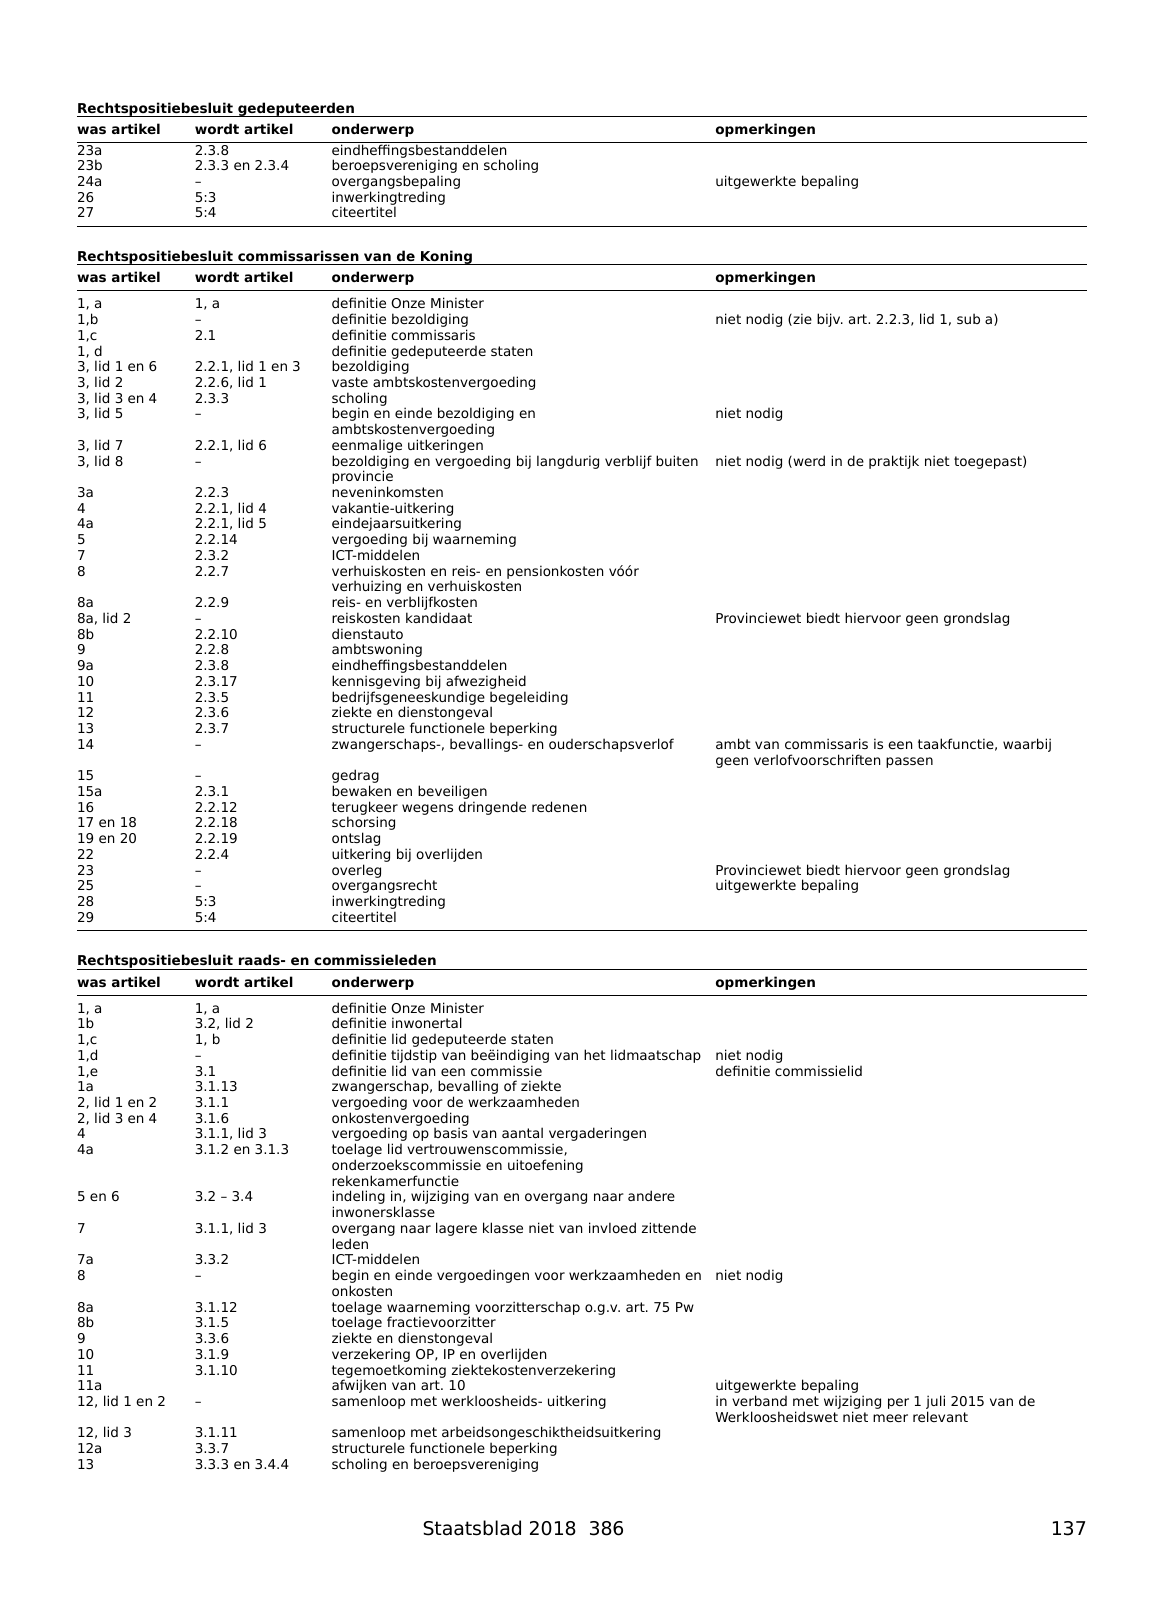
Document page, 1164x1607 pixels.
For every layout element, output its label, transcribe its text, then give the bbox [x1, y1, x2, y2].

table_cell [709, 847, 1087, 862]
table_cell [189, 1378, 326, 1394]
table_cell 1, a [77, 996, 189, 1016]
table_cell toelage waarneming voorzitterschap o.g.v. art. 75 Pw [326, 1299, 709, 1315]
table_cell [189, 343, 326, 359]
table_cell [709, 375, 1087, 391]
table_cell 8 [77, 564, 189, 595]
table_cell 1a [77, 1079, 189, 1095]
table_cell [709, 1315, 1087, 1331]
table_cell samenloop met werkloosheids- uitkering [326, 1394, 709, 1425]
table_cell 3.1.6 [189, 1111, 326, 1126]
table_cell 19 en 20 [77, 831, 189, 847]
table_cell ambtswoning [326, 642, 709, 658]
table_cell [709, 1079, 1087, 1095]
table_cell [709, 190, 1087, 205]
table_cell 3.3.2 [189, 1252, 326, 1268]
table_cell eindheffingsbestanddelen [326, 143, 709, 158]
table_cell terugkeer wegens dringende redenen [326, 800, 709, 815]
table_cell [709, 548, 1087, 563]
table_cell 2.3.17 [189, 674, 326, 689]
table_cell – [189, 611, 326, 626]
table_cell 2.3.8 [189, 143, 326, 158]
table_cell 2.3.5 [189, 689, 326, 705]
table_cell [709, 1331, 1087, 1347]
table_cell 8a [77, 1299, 189, 1315]
table_cell vergoeding bij waarneming [326, 532, 709, 548]
table_cell – [189, 406, 326, 438]
table_cell zwangerschap, bevalling of ziekte [326, 1079, 709, 1095]
table_cell begin en einde vergoedingen voor werkzaamheden en onkosten [326, 1268, 709, 1299]
table_cell [709, 1299, 1087, 1315]
table_cell 2.2.1, lid 5 [189, 516, 326, 532]
table_cell [709, 1347, 1087, 1362]
table_cell Provinciewet biedt hiervoor geen grondslag [709, 863, 1087, 878]
table_cell 2.2.10 [189, 626, 326, 642]
table_cell [709, 158, 1087, 174]
table_cell scholing [326, 391, 709, 406]
table_cell gedrag [326, 768, 709, 784]
table_cell 2.2.6, lid 1 [189, 375, 326, 391]
table_cell 1, d [77, 343, 189, 359]
table_cell 10 [77, 1347, 189, 1362]
table_cell niet nodig [709, 406, 1087, 438]
table_cell 4a [77, 516, 189, 532]
table_cell 3.2, lid 2 [189, 1016, 326, 1032]
table_cell [709, 894, 1087, 909]
table_cell 3.1.11 [189, 1425, 326, 1441]
table_cell 4 [77, 1126, 189, 1142]
table_cell overgangsbepaling [326, 174, 709, 189]
table_cell eindejaarsuitkering [326, 516, 709, 532]
table_cell 1, a [77, 291, 189, 312]
table_cell [709, 1457, 1087, 1472]
table_cell [709, 1111, 1087, 1126]
table_cell 7 [77, 548, 189, 563]
table_cell 3.1.1, lid 3 [189, 1126, 326, 1142]
table_cell [709, 343, 1087, 359]
table_cell in verband met wijziging per 1 juli 2015 van de Werkloosheidswet niet meer relevant [709, 1394, 1087, 1425]
table_cell 28 [77, 894, 189, 909]
table_cell uitgewerkte bepaling [709, 174, 1087, 189]
table_cell definitie Onze Minister [326, 996, 709, 1016]
table_cell zwangerschaps-, bevallings- en ouderschapsverlof [326, 737, 709, 768]
table_cell uitgewerkte bepaling [709, 878, 1087, 894]
table_cell definitie Onze Minister [326, 291, 709, 312]
table_cell bewaken en beveiligen [326, 784, 709, 799]
table_cell 2, lid 3 en 4 [77, 1111, 189, 1126]
table_cell 3.1.10 [189, 1362, 326, 1378]
table_cell 23 [77, 863, 189, 878]
table_cell – [189, 1268, 326, 1299]
table_cell [709, 1189, 1087, 1221]
table_cell ICT-middelen [326, 548, 709, 563]
table_cell [709, 815, 1087, 831]
table_cell 8a [77, 595, 189, 611]
table_cell 2.2.1, lid 4 [189, 501, 326, 516]
table_cell 12, lid 3 [77, 1425, 189, 1441]
table_cell 3.3.6 [189, 1331, 326, 1347]
table_cell 5:4 [189, 910, 326, 930]
table_cell [709, 501, 1087, 516]
table_cell – [189, 737, 326, 768]
table_cell verhuiskosten en reis- en pensionkosten vóór verhuizing en verhuiskosten [326, 564, 709, 595]
table_cell 2.2.12 [189, 800, 326, 815]
table_cell [709, 595, 1087, 611]
table_cell [709, 143, 1087, 158]
table_cell [709, 438, 1087, 453]
table_cell 10 [77, 674, 189, 689]
table_cell [709, 485, 1087, 501]
table_cell Provinciewet biedt hiervoor geen grondslag [709, 611, 1087, 626]
table_cell [709, 205, 1087, 226]
table_cell 2.3.1 [189, 784, 326, 799]
table_cell [709, 1252, 1087, 1268]
table_cell niet nodig (zie bijv. art. 2.2.3, lid 1, sub a) [709, 312, 1087, 328]
table_cell was artikel [77, 265, 189, 290]
table_cell 1, a [189, 291, 326, 312]
table_cell 2, lid 1 en 2 [77, 1095, 189, 1111]
table_cell 26 [77, 190, 189, 205]
table_cell 12 [77, 705, 189, 721]
table_cell vaste ambtskostenvergoeding [326, 375, 709, 391]
table_cell schorsing [326, 815, 709, 831]
table_cell 3.1.9 [189, 1347, 326, 1362]
table_cell was artikel [77, 117, 189, 142]
table_cell – [189, 863, 326, 878]
table_cell bedrijfsgeneeskundige begeleiding [326, 689, 709, 705]
table_cell toelage lid vertrouwenscommissie, onderzoekscommissie en uitoefening rekenkamerfunctie [326, 1142, 709, 1189]
table_cell [709, 1142, 1087, 1189]
table_cell 3, lid 3 en 4 [77, 391, 189, 406]
table_cell overgang naar lagere klasse niet van invloed zittende leden [326, 1221, 709, 1252]
table_cell inwerkingtreding [326, 190, 709, 205]
table_cell 9 [77, 642, 189, 658]
table_cell [709, 800, 1087, 815]
table_cell – [189, 878, 326, 894]
table_cell scholing en beroepsvereniging [326, 1457, 709, 1472]
table_header Rechtspositiebesluit gedeputeerden [77, 100, 1087, 116]
table_cell 2.3.2 [189, 548, 326, 563]
table_cell 7a [77, 1252, 189, 1268]
table_cell [709, 1441, 1087, 1457]
table_cell 3, lid 1 en 6 [77, 359, 189, 375]
table_cell reiskosten kandidaat [326, 611, 709, 626]
table_cell 3.1.13 [189, 1079, 326, 1095]
table_cell [709, 328, 1087, 343]
table_cell 2.3.8 [189, 658, 326, 674]
table_cell 9 [77, 1331, 189, 1347]
table_cell 2.2.9 [189, 595, 326, 611]
table_cell definitie lid van een commissie [326, 1064, 709, 1079]
table_header Rechtspositiebesluit raads- en commissieleden [77, 953, 1087, 969]
table_cell – [189, 312, 326, 328]
table_cell 12a [77, 1441, 189, 1457]
table_cell 5 en 6 [77, 1189, 189, 1221]
table_cell 2.2.18 [189, 815, 326, 831]
table_cell uitgewerkte bepaling [709, 1378, 1087, 1394]
table_cell onderwerp [326, 117, 709, 142]
table_cell – [189, 768, 326, 784]
table_cell 3.1 [189, 1064, 326, 1079]
table_cell ontslag [326, 831, 709, 847]
table_cell bezoldiging [326, 359, 709, 375]
table_cell 2.2.7 [189, 564, 326, 595]
table_cell [709, 564, 1087, 595]
table_cell 3.1.1, lid 3 [189, 1221, 326, 1252]
table_cell [709, 1425, 1087, 1441]
table_cell 2.2.19 [189, 831, 326, 847]
table_cell 16 [77, 800, 189, 815]
table_cell 22 [77, 847, 189, 862]
table_cell 9a [77, 658, 189, 674]
table_cell definitie commissielid [709, 1064, 1087, 1079]
table_cell overleg [326, 863, 709, 878]
table_cell citeertitel [326, 205, 709, 226]
table_cell kennisgeving bij afwezigheid [326, 674, 709, 689]
table_cell ziekte en dienstongeval [326, 1331, 709, 1347]
table_cell niet nodig (werd in de praktijk niet toegepast) [709, 454, 1087, 485]
table_cell 3, lid 5 [77, 406, 189, 438]
table_cell 8b [77, 626, 189, 642]
table_cell 14 [77, 737, 189, 768]
table_cell [709, 516, 1087, 532]
table_cell begin en einde bezoldiging en ambtskostenvergoeding [326, 406, 709, 438]
table_cell wordt artikel [189, 117, 326, 142]
table_cell 2.2.8 [189, 642, 326, 658]
table_cell 3.1.5 [189, 1315, 326, 1331]
table_cell wordt artikel [189, 970, 326, 995]
table_cell [709, 532, 1087, 548]
table_cell 2.2.14 [189, 532, 326, 548]
table_cell 2.3.6 [189, 705, 326, 721]
table_cell structurele functionele beperking [326, 721, 709, 737]
table_cell eindheffingsbestanddelen [326, 658, 709, 674]
table_cell [709, 391, 1087, 406]
table_header Rechtspositiebesluit commissarissen van de Koning [77, 249, 1087, 264]
table_cell 3, lid 7 [77, 438, 189, 453]
table_cell [709, 1095, 1087, 1111]
table_cell structurele functionele beperking [326, 1441, 709, 1457]
table_cell 11 [77, 1362, 189, 1378]
table_cell ICT-middelen [326, 1252, 709, 1268]
table_cell opmerkingen [709, 117, 1087, 142]
table_cell 2.3.7 [189, 721, 326, 737]
table_cell 1, a [189, 996, 326, 1016]
table_cell – [189, 174, 326, 189]
table_cell 25 [77, 878, 189, 894]
table_cell [709, 359, 1087, 375]
table_cell was artikel [77, 970, 189, 995]
table_cell 3.3.3 en 3.4.4 [189, 1457, 326, 1472]
table_cell 3.1.2 en 3.1.3 [189, 1142, 326, 1189]
table_cell [709, 721, 1087, 737]
table_cell indeling in, wijziging van en overgang naar andere inwonersklasse [326, 1189, 709, 1221]
table_cell 2.3.3 [189, 391, 326, 406]
table_cell 4 [77, 501, 189, 516]
table_cell verzekering OP, IP en overlijden [326, 1347, 709, 1362]
table_cell 3, lid 8 [77, 454, 189, 485]
table_cell 2.2.1, lid 6 [189, 438, 326, 453]
table_cell [709, 784, 1087, 799]
table_cell eenmalige uitkeringen [326, 438, 709, 453]
table_cell [709, 996, 1087, 1016]
table_cell 13 [77, 1457, 189, 1472]
table_cell 11a [77, 1378, 189, 1394]
table_cell 15 [77, 768, 189, 784]
table_cell [709, 1126, 1087, 1142]
table_cell vergoeding voor de werkzaamheden [326, 1095, 709, 1111]
table_cell [709, 831, 1087, 847]
table_cell [709, 768, 1087, 784]
table_cell [709, 689, 1087, 705]
table_cell 8a, lid 2 [77, 611, 189, 626]
table_cell bezoldiging en vergoeding bij langdurig verblijf buiten provincie [326, 454, 709, 485]
table_cell onderwerp [326, 265, 709, 290]
table_cell 1,d [77, 1048, 189, 1063]
table_cell neveninkomsten [326, 485, 709, 501]
table_cell 5:4 [189, 205, 326, 226]
table_cell 8b [77, 1315, 189, 1331]
table_cell 1b [77, 1016, 189, 1032]
table_cell [709, 642, 1087, 658]
table_cell 5:3 [189, 190, 326, 205]
table_cell [709, 910, 1087, 930]
table_cell 7 [77, 1221, 189, 1252]
table_cell onkostenvergoeding [326, 1111, 709, 1126]
table_cell reis- en verblijfkosten [326, 595, 709, 611]
table_cell vakantie-uitkering [326, 501, 709, 516]
table_cell 1,c [77, 1032, 189, 1048]
table_cell 2.2.4 [189, 847, 326, 862]
table_cell definitie gedeputeerde staten [326, 343, 709, 359]
table_cell 5:3 [189, 894, 326, 909]
table_cell [709, 1032, 1087, 1048]
table_cell niet nodig [709, 1268, 1087, 1299]
table_cell 1,e [77, 1064, 189, 1079]
table_cell 4a [77, 1142, 189, 1189]
table_cell [709, 705, 1087, 721]
table_cell 11 [77, 689, 189, 705]
table_cell 2.2.3 [189, 485, 326, 501]
table_cell 2.2.1, lid 1 en 3 [189, 359, 326, 375]
table_cell 3, lid 2 [77, 375, 189, 391]
table_cell 12, lid 1 en 2 [77, 1394, 189, 1425]
table_cell [709, 1016, 1087, 1032]
table_cell samenloop met arbeidsongeschiktheidsuitkering [326, 1425, 709, 1441]
table_cell 3.1.1 [189, 1095, 326, 1111]
table_cell niet nodig [709, 1048, 1087, 1063]
table_cell – [189, 1048, 326, 1063]
table_cell tegemoetkoming ziektekostenverzekering [326, 1362, 709, 1378]
table_cell toelage fractievoorzitter [326, 1315, 709, 1331]
table_cell onderwerp [326, 970, 709, 995]
table_cell 23b [77, 158, 189, 174]
table_cell 8 [77, 1268, 189, 1299]
table_cell afwijken van art. 10 [326, 1378, 709, 1394]
table_cell dienstauto [326, 626, 709, 642]
table_cell 2.3.3 en 2.3.4 [189, 158, 326, 174]
table_cell [709, 674, 1087, 689]
table_cell citeertitel [326, 910, 709, 930]
table_cell 23a [77, 143, 189, 158]
table_cell vergoeding op basis van aantal vergaderingen [326, 1126, 709, 1142]
table_cell [709, 626, 1087, 642]
table_cell ambt van commissaris is een taakfunctie, waarbij geen verlofvoorschriften passen [709, 737, 1087, 768]
table_cell 1,b [77, 312, 189, 328]
table_cell [709, 1221, 1087, 1252]
table_cell definitie commissaris [326, 328, 709, 343]
table_cell 3.3.7 [189, 1441, 326, 1457]
table_cell opmerkingen [709, 970, 1087, 995]
table_cell 17 en 18 [77, 815, 189, 831]
table_cell uitkering bij overlijden [326, 847, 709, 862]
table_cell opmerkingen [709, 265, 1087, 290]
table_cell ziekte en dienstongeval [326, 705, 709, 721]
table_cell definitie lid gedeputeerde staten [326, 1032, 709, 1048]
table_cell 2.1 [189, 328, 326, 343]
table_cell 1,c [77, 328, 189, 343]
table_cell 27 [77, 205, 189, 226]
table_cell 29 [77, 910, 189, 930]
table_cell 1, b [189, 1032, 326, 1048]
table_cell 3.2 – 3.4 [189, 1189, 326, 1221]
table_cell [709, 291, 1087, 312]
table_cell beroepsvereniging en scholing [326, 158, 709, 174]
table_cell wordt artikel [189, 265, 326, 290]
table_cell inwerkingtreding [326, 894, 709, 909]
table_cell 5 [77, 532, 189, 548]
table_cell 3a [77, 485, 189, 501]
table_cell 24a [77, 174, 189, 189]
table_cell 13 [77, 721, 189, 737]
table_cell [709, 1362, 1087, 1378]
table_cell 3.1.12 [189, 1299, 326, 1315]
table_cell definitie tijdstip van beëindiging van het lidmaatschap [326, 1048, 709, 1063]
table_cell – [189, 1394, 326, 1425]
table_cell 15a [77, 784, 189, 799]
table_cell – [189, 454, 326, 485]
table_cell [709, 658, 1087, 674]
table_cell definitie bezoldiging [326, 312, 709, 328]
table_cell definitie inwonertal [326, 1016, 709, 1032]
table_cell overgangsrecht [326, 878, 709, 894]
